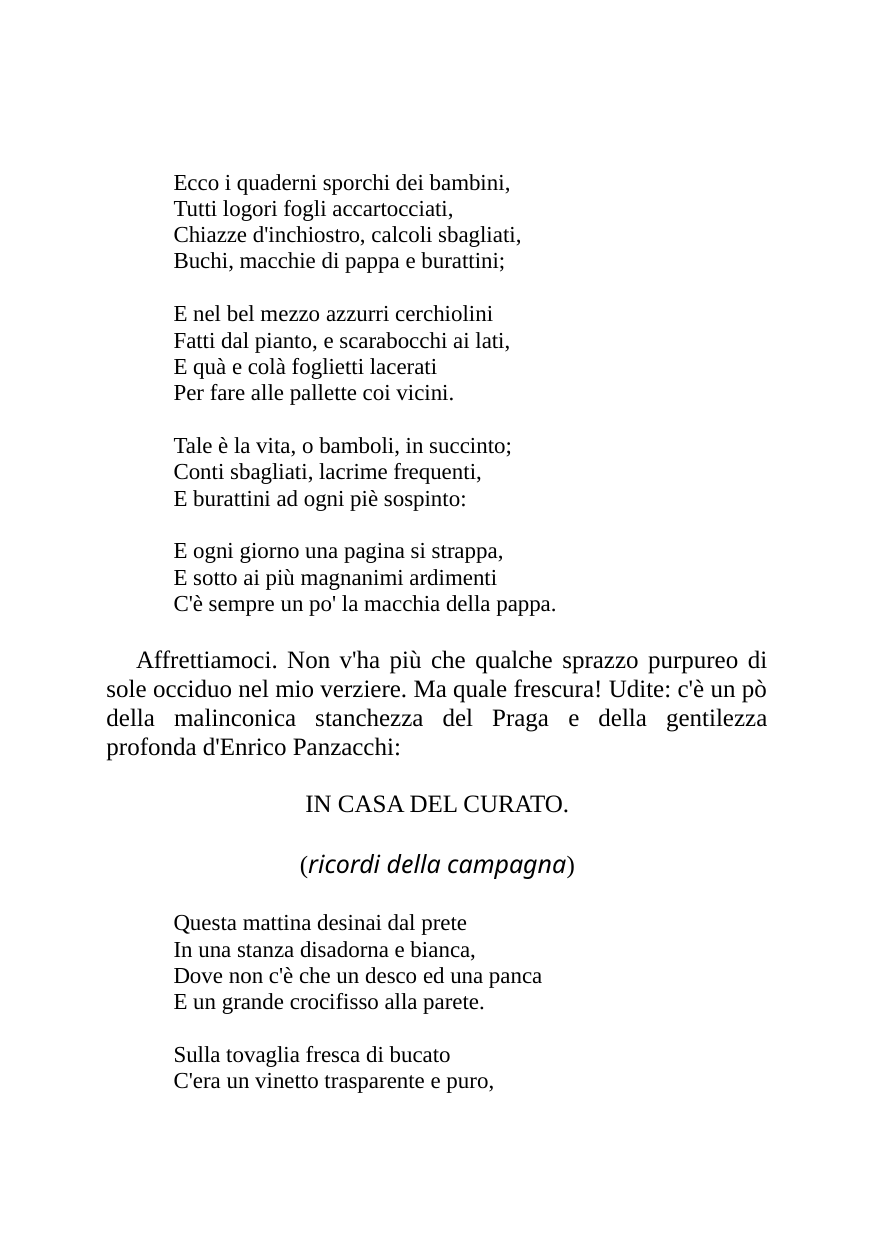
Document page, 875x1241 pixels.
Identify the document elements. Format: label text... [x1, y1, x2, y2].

text IN CASA DEL CURATO. [106, 789, 768, 818]
text Buchi, macchie di pappa e burattini; [144, 248, 768, 274]
text E sotto ai più magnanimi ardimenti [144, 564, 768, 590]
text E nel bel mezzo azzurri cerchiolini [144, 300, 768, 327]
text Ecco i quaderni sporchi dei bambini, [144, 168, 768, 195]
text C'era un vinetto trasparente e puro, [144, 1067, 768, 1094]
text Tale è la vita, o bamboli, in succinto; [144, 432, 768, 458]
text Tutti logori fogli accartocciati, [144, 195, 768, 221]
text Sulla tovaglia fresca di bucato [144, 1041, 768, 1067]
text Conti sbagliati, lacrime frequenti, [144, 458, 768, 485]
text (ricordi della campagna) [106, 847, 768, 881]
text E quà e colà foglietti lacerati [144, 353, 768, 379]
text Questa mattina desinai dal prete [144, 909, 768, 936]
text C'è sempre un po' la macchia della pappa. [144, 590, 768, 617]
text E ogni giorno una pagina si strappa, [144, 537, 768, 564]
text Per fare alle pallette coi vicini. [144, 379, 768, 406]
text E un grande crocifisso alla parete. [144, 988, 768, 1015]
text Dove non c'è che un desco ed una panca [144, 962, 768, 988]
text Affrettiamoci. Non v'ha più che qualche sprazzo purpureo di sole occiduo nel mio verziere. Ma quale frescura! Udite: c'è un pò della malinconica stanchezza del Praga e della gentilezza profonda d'Enrico Panzacchi: [106, 645, 768, 760]
text Chiazze d'inchiostro, calcoli sbagliati, [144, 221, 768, 248]
text Fatti dal pianto, e scarabocchi ai lati, [144, 327, 768, 353]
text In una stanza disadorna e bianca, [144, 936, 768, 962]
text E burattini ad ogni piè sospinto: [144, 485, 768, 511]
